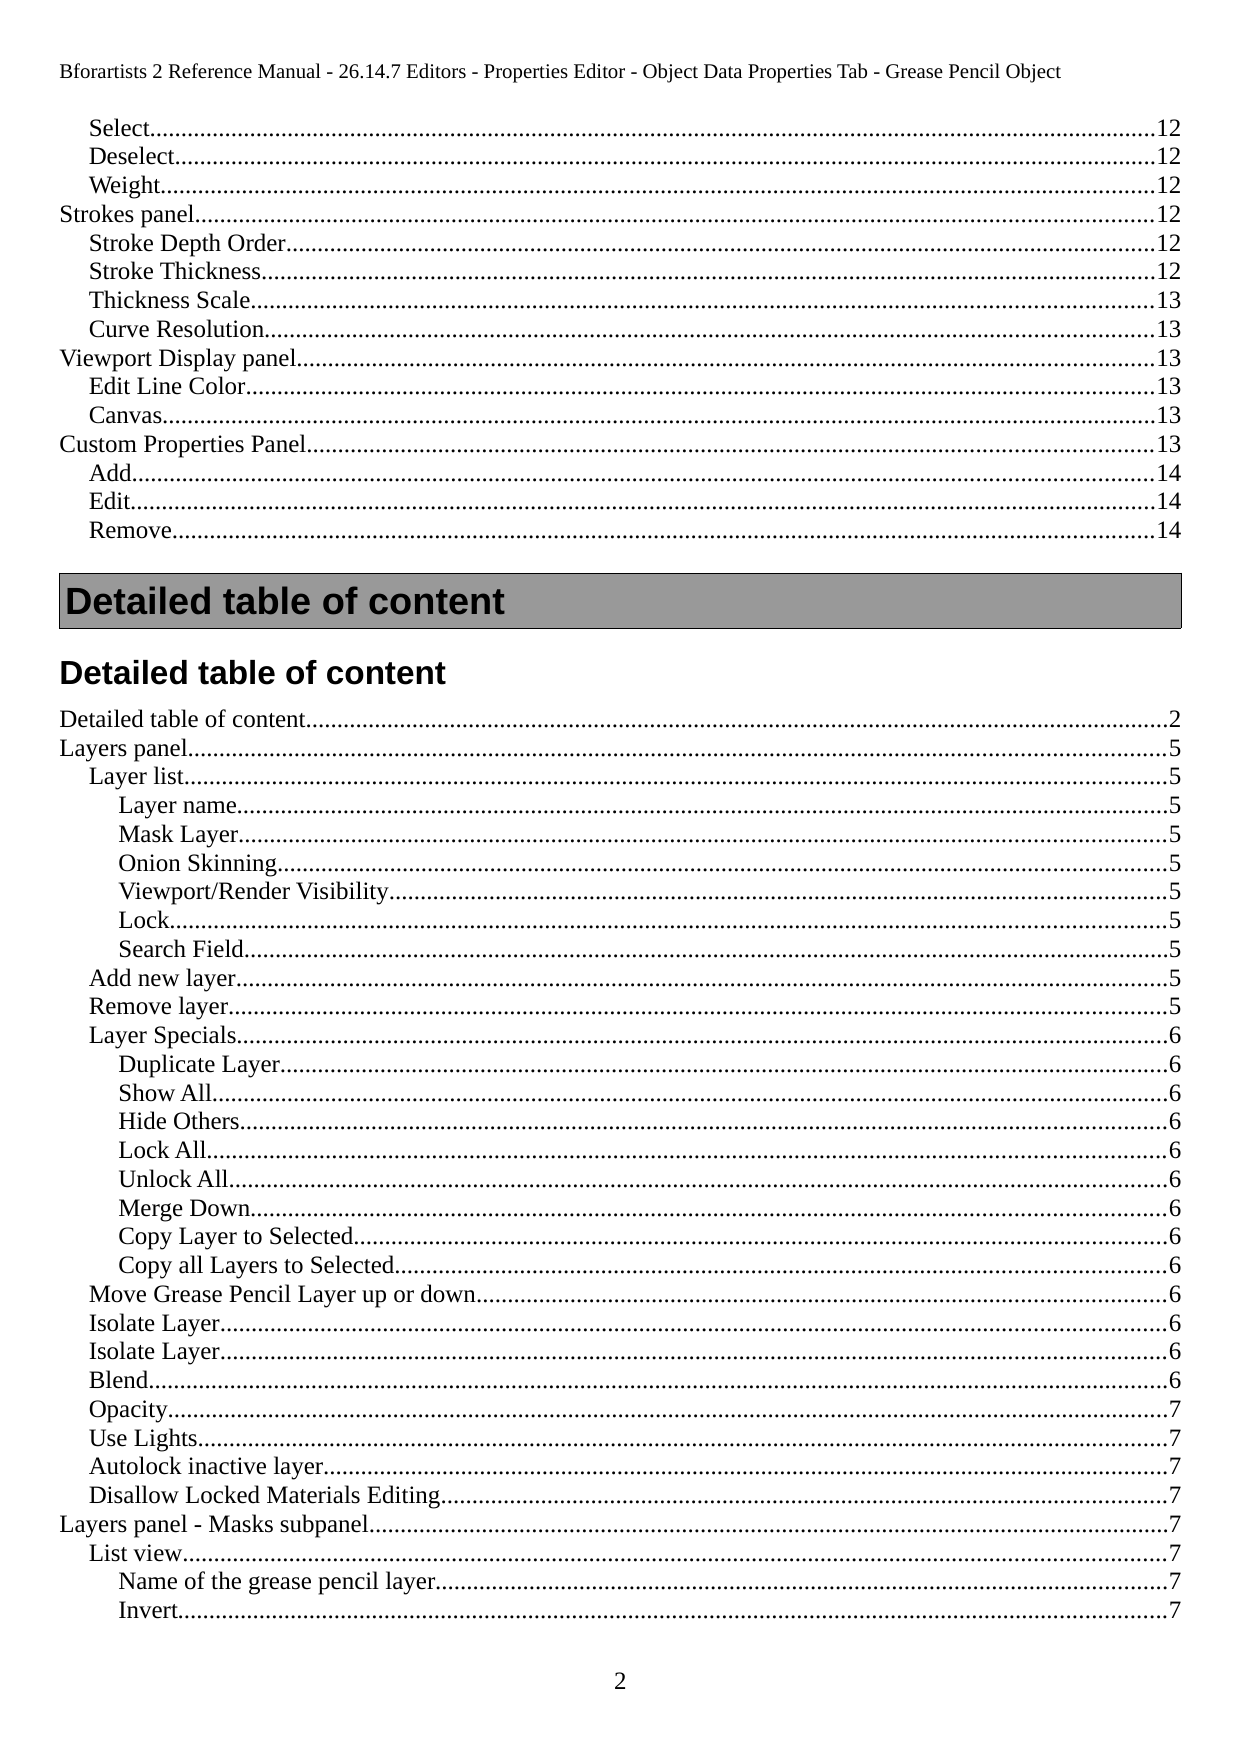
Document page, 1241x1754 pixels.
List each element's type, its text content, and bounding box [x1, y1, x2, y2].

text Layers panel - Masks subpanel 7 [59, 1509, 1181, 1538]
text Curve Resolution 13 [88, 314, 1181, 343]
text Remove 14 [88, 515, 1181, 544]
text Search Field 5 [118, 934, 1181, 963]
text Mask Layer 5 [118, 819, 1181, 848]
text Weight 12 [88, 170, 1181, 199]
text Layer name 5 [118, 790, 1181, 819]
text Stroke Thickness 12 [88, 256, 1181, 285]
text Invert 7 [118, 1595, 1181, 1624]
text Lock 5 [118, 905, 1181, 934]
text Disallow Locked Materials Editing 7 [88, 1480, 1181, 1509]
text Viewport Display panel 13 [59, 343, 1181, 371]
text Copy Layer to Selected 6 [118, 1221, 1181, 1250]
text Viewport/Render Visibility 5 [118, 876, 1181, 905]
text Isolate Layer 6 [88, 1336, 1181, 1365]
text Custom Properties Panel 13 [59, 429, 1181, 458]
text Unlock All 6 [118, 1164, 1181, 1193]
text Use Lights 7 [88, 1423, 1181, 1451]
text Move Grease Pencil Layer up or down 6 [88, 1279, 1181, 1308]
text List view 7 [88, 1538, 1181, 1566]
text Duplicate Layer 6 [118, 1049, 1181, 1078]
text Add 14 [88, 458, 1181, 486]
subtitle Detailed table of content [59, 653, 1181, 691]
text Onion Skinning 5 [118, 848, 1181, 876]
text Canvas 13 [88, 400, 1181, 429]
text Copy all Layers to Selected 6 [118, 1250, 1181, 1279]
text Strokes panel 12 [59, 199, 1181, 228]
text Layer Specials 6 [88, 1020, 1181, 1049]
text Merge Down 6 [118, 1193, 1181, 1221]
text Select 12 [88, 113, 1181, 141]
text Autolock inactive layer 7 [88, 1451, 1181, 1480]
text Thickness Scale 13 [88, 285, 1181, 314]
text Detailed table of content 2 [59, 704, 1181, 733]
text Add new layer 5 [88, 963, 1181, 991]
text Edit Line Color 13 [88, 371, 1181, 400]
table_header Detailed table of content [60, 574, 1181, 628]
text Stroke Depth Order 12 [88, 228, 1181, 256]
text Opacity 7 [88, 1394, 1181, 1423]
text Layers panel 5 [59, 733, 1181, 761]
text Name of the grease pencil layer 7 [118, 1566, 1181, 1595]
text Blend 6 [88, 1365, 1181, 1394]
text Layer list 5 [88, 761, 1181, 790]
text Deselect 12 [88, 141, 1181, 170]
text Lock All 6 [118, 1135, 1181, 1164]
text Remove layer 5 [88, 991, 1181, 1020]
text Hide Others 6 [118, 1106, 1181, 1135]
text Show All 6 [118, 1078, 1181, 1106]
text Isolate Layer 6 [88, 1308, 1181, 1336]
text Edit 14 [88, 486, 1181, 515]
